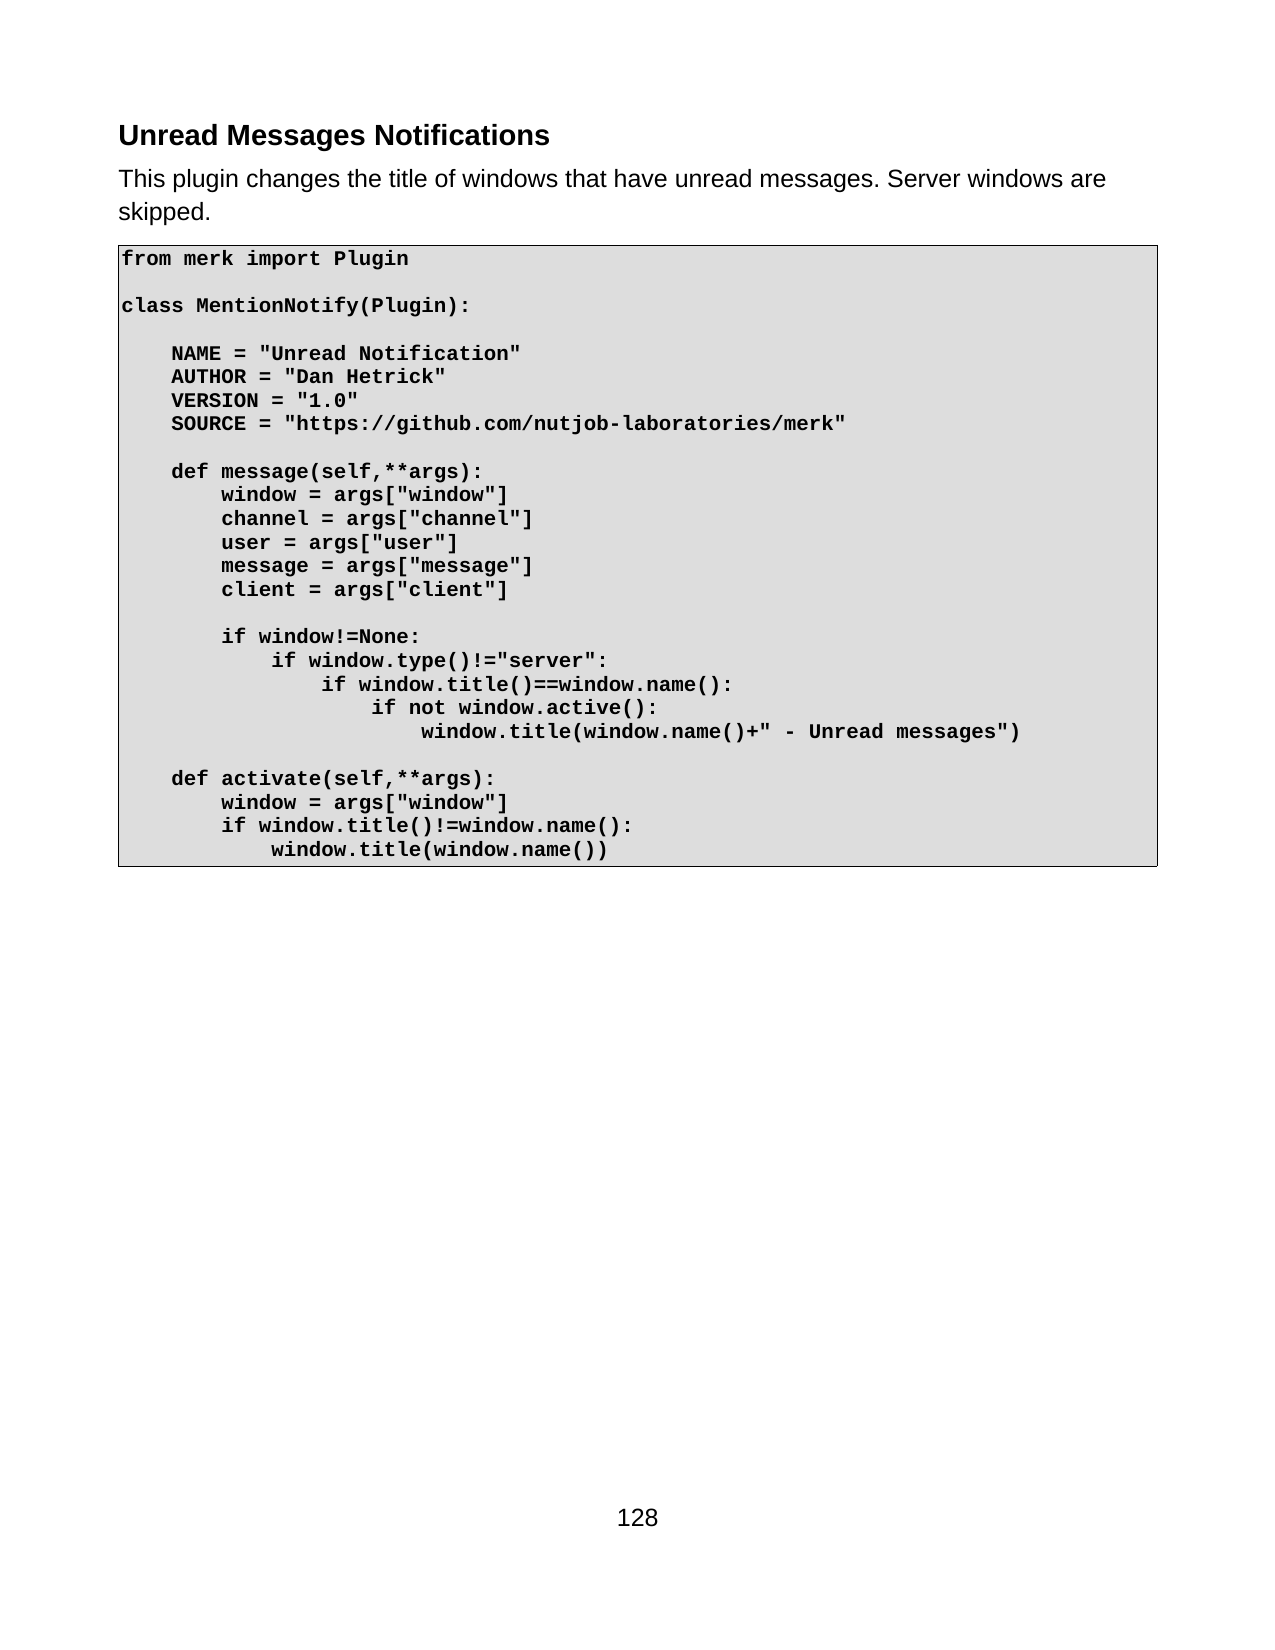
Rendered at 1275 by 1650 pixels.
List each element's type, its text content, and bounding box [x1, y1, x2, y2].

table_header from merk import Plugin class MentionNotify(Plugin): NAME = "Unread Notification" AUTHOR = "Dan Hetrick" VERSION = "1.0" SOURCE = "https://github.com/nutjob-laboratories/merk" def message(self,**args): window = args["window"] channel = args["channel"] user = args["user"] message = args["message"] client = args["client"] if window!=None: if window.type()!="server": if window.title()==window.name(): if not window.active(): window.title(window.name()+" - Unread messages") def activate(self,**args): window = args["window"] if window.title()!=window.name(): window.title(window.name()) [119, 246, 1157, 866]
subtitle Unread Messages Notifications [118, 118, 1157, 152]
text This plugin changes the title of windows that have unread messages. Server windows are skipped. [118, 164, 1157, 226]
